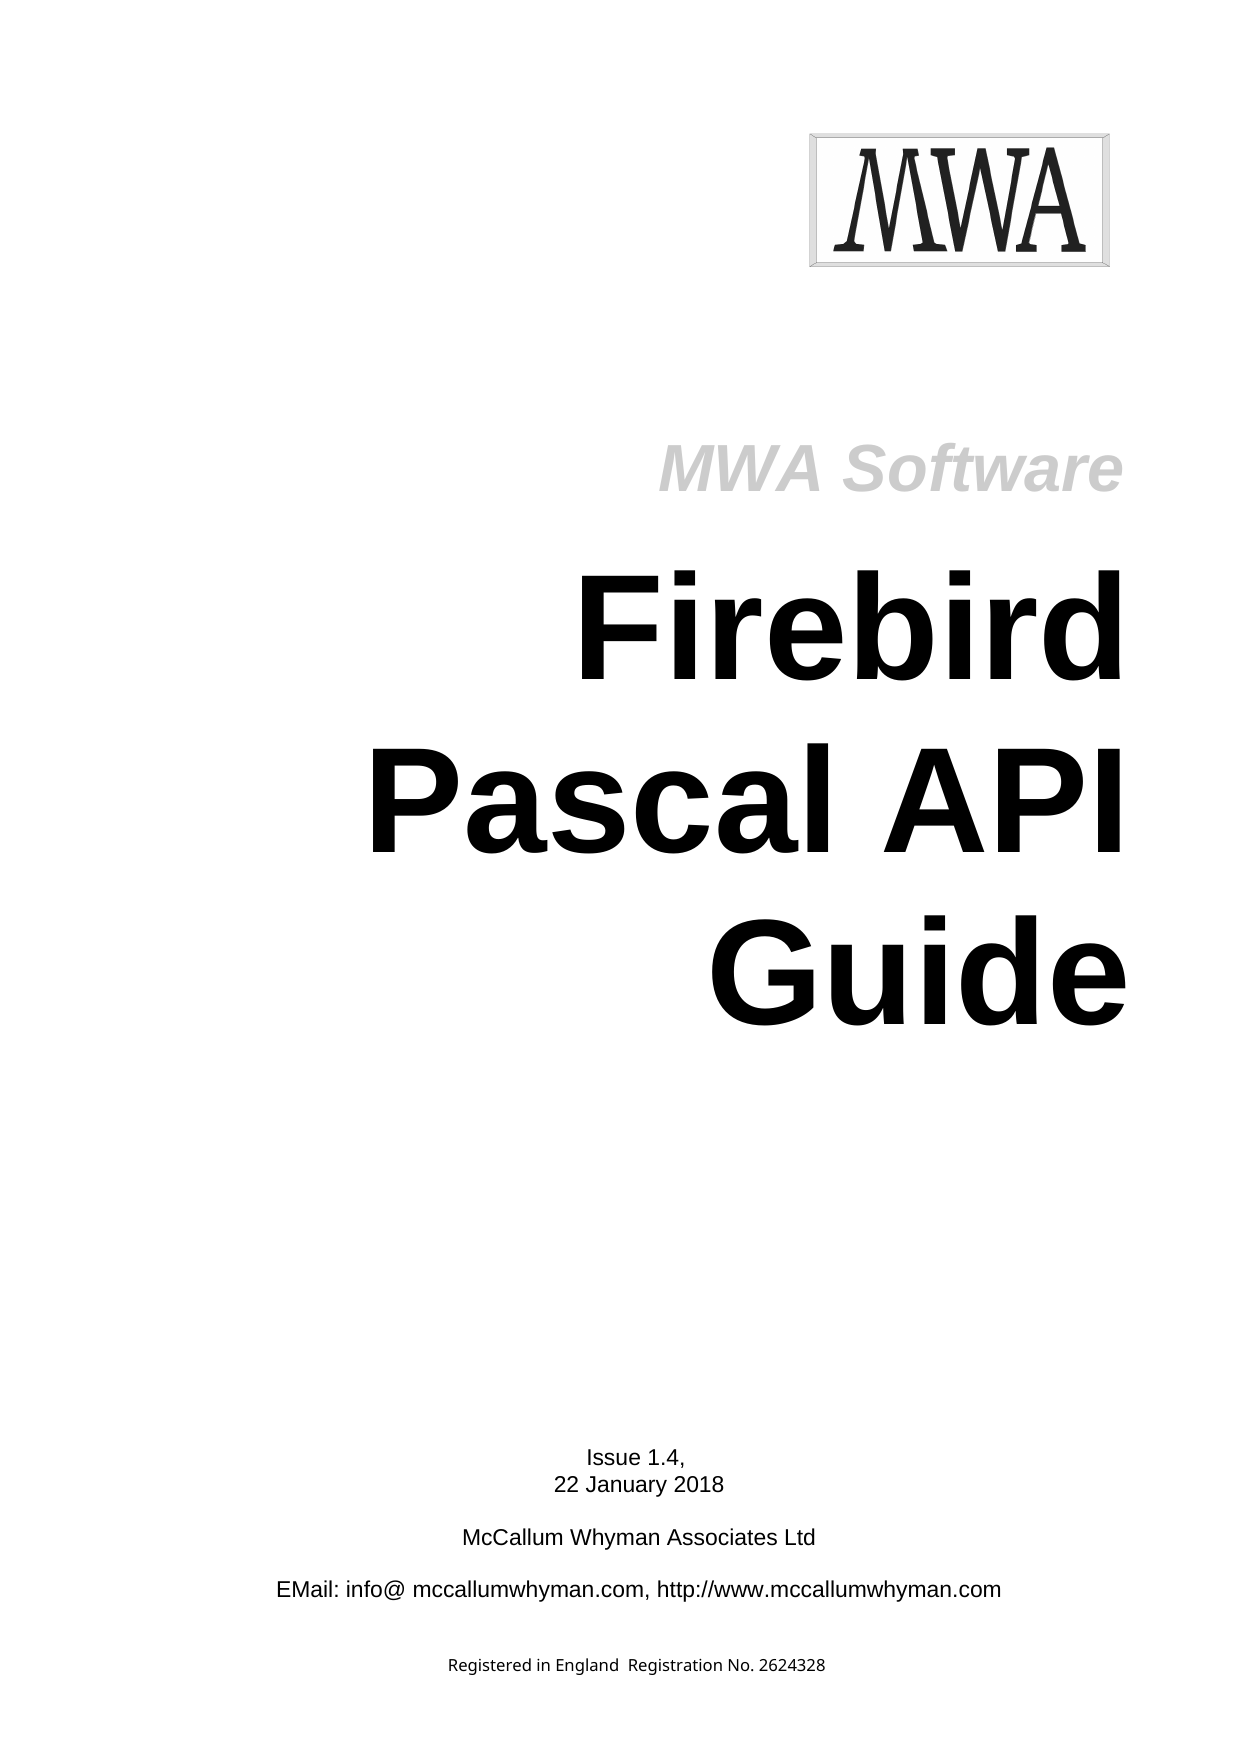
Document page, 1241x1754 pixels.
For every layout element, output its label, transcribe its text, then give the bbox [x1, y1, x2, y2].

text EMail: info@ mccallumwhyman.com, http://www.mccallumwhyman.com [150, 1576, 1128, 1602]
text McCallum Whyman Associates Ltd [150, 1523, 1128, 1550]
text 22 January 2018 [150, 1471, 1128, 1497]
text Issue 1.4, [150, 1444, 1128, 1471]
text MWA Software [230, 429, 1131, 505]
text Firebird Pascal API Guide [155, 505, 1131, 1056]
